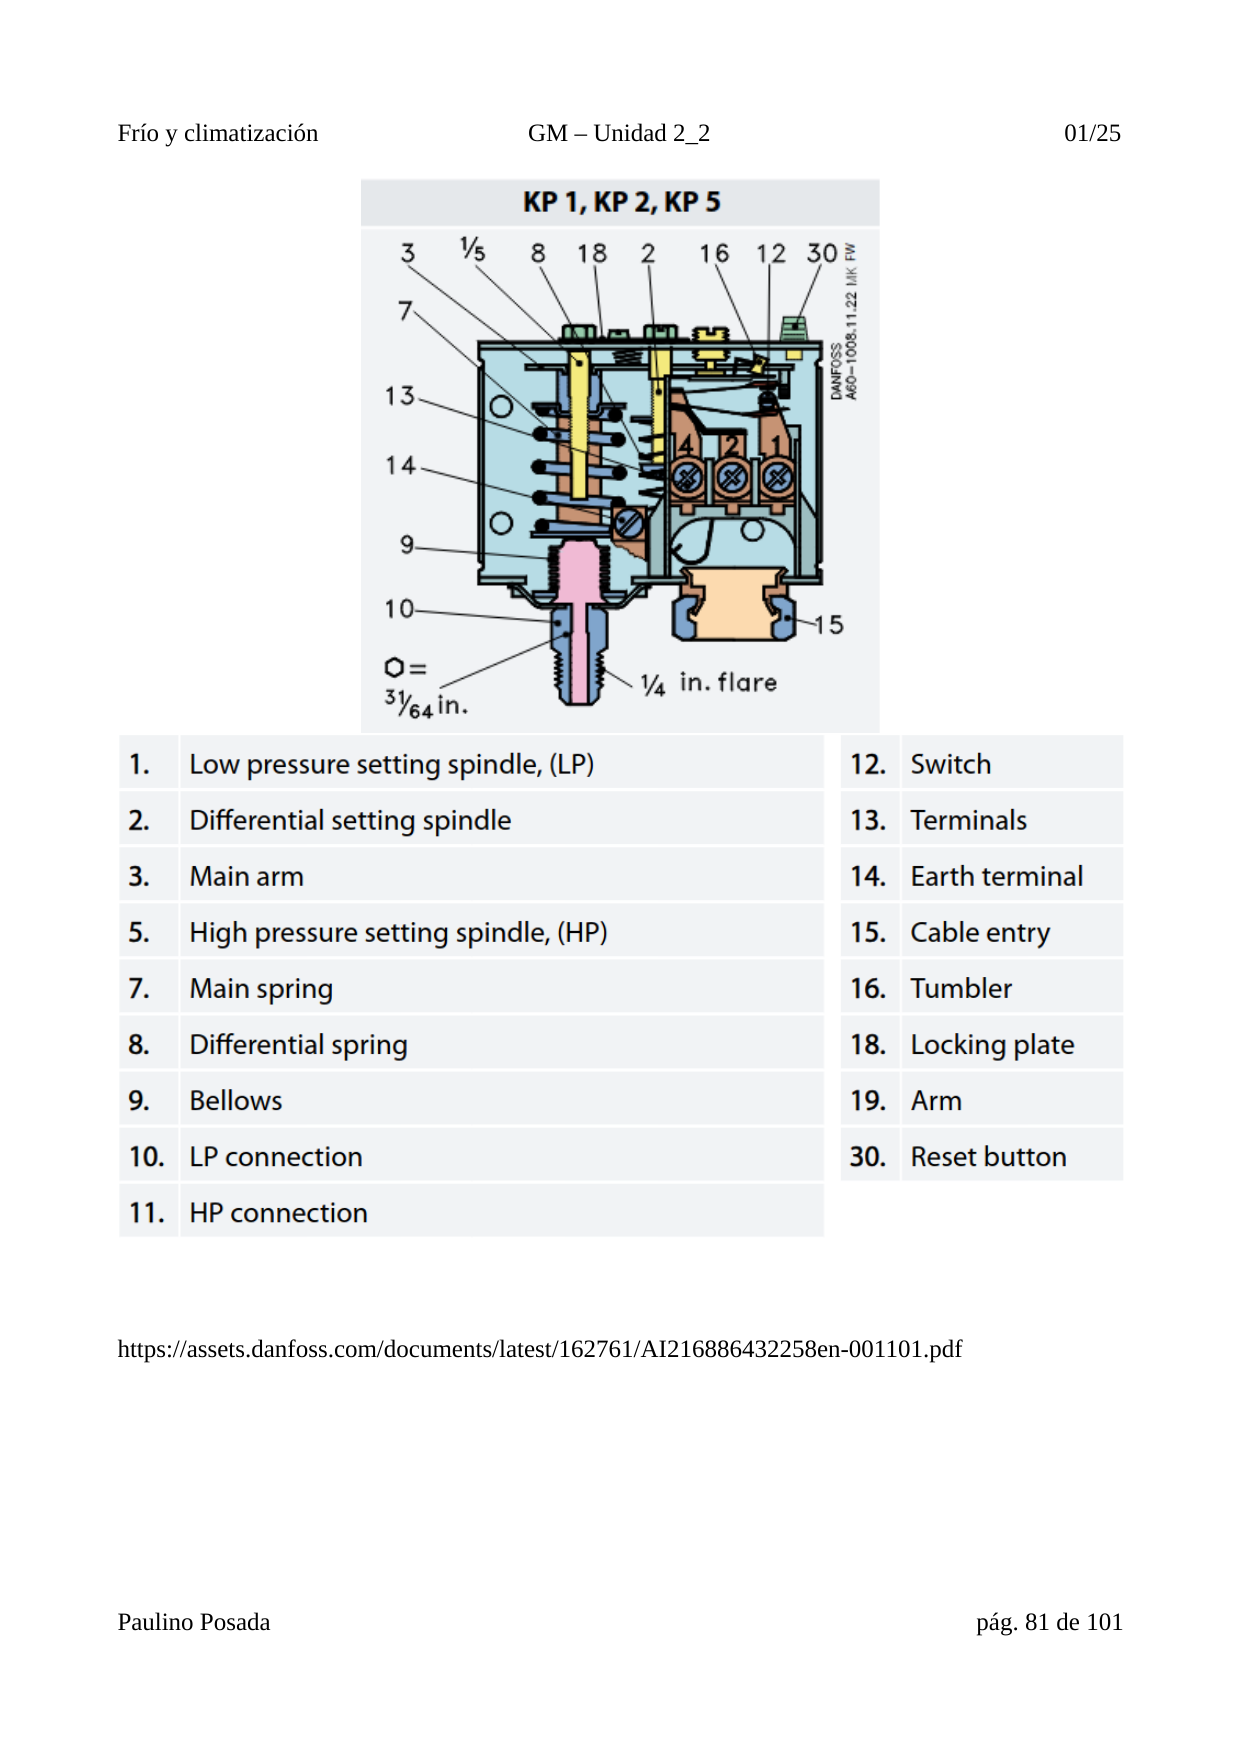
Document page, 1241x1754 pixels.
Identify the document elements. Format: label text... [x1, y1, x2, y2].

text https://assets.danfoss.com/documents/latest/162761/AI216886432258en-001101.pdf [117, 1334, 1123, 1362]
picture [117, 176, 1124, 1252]
